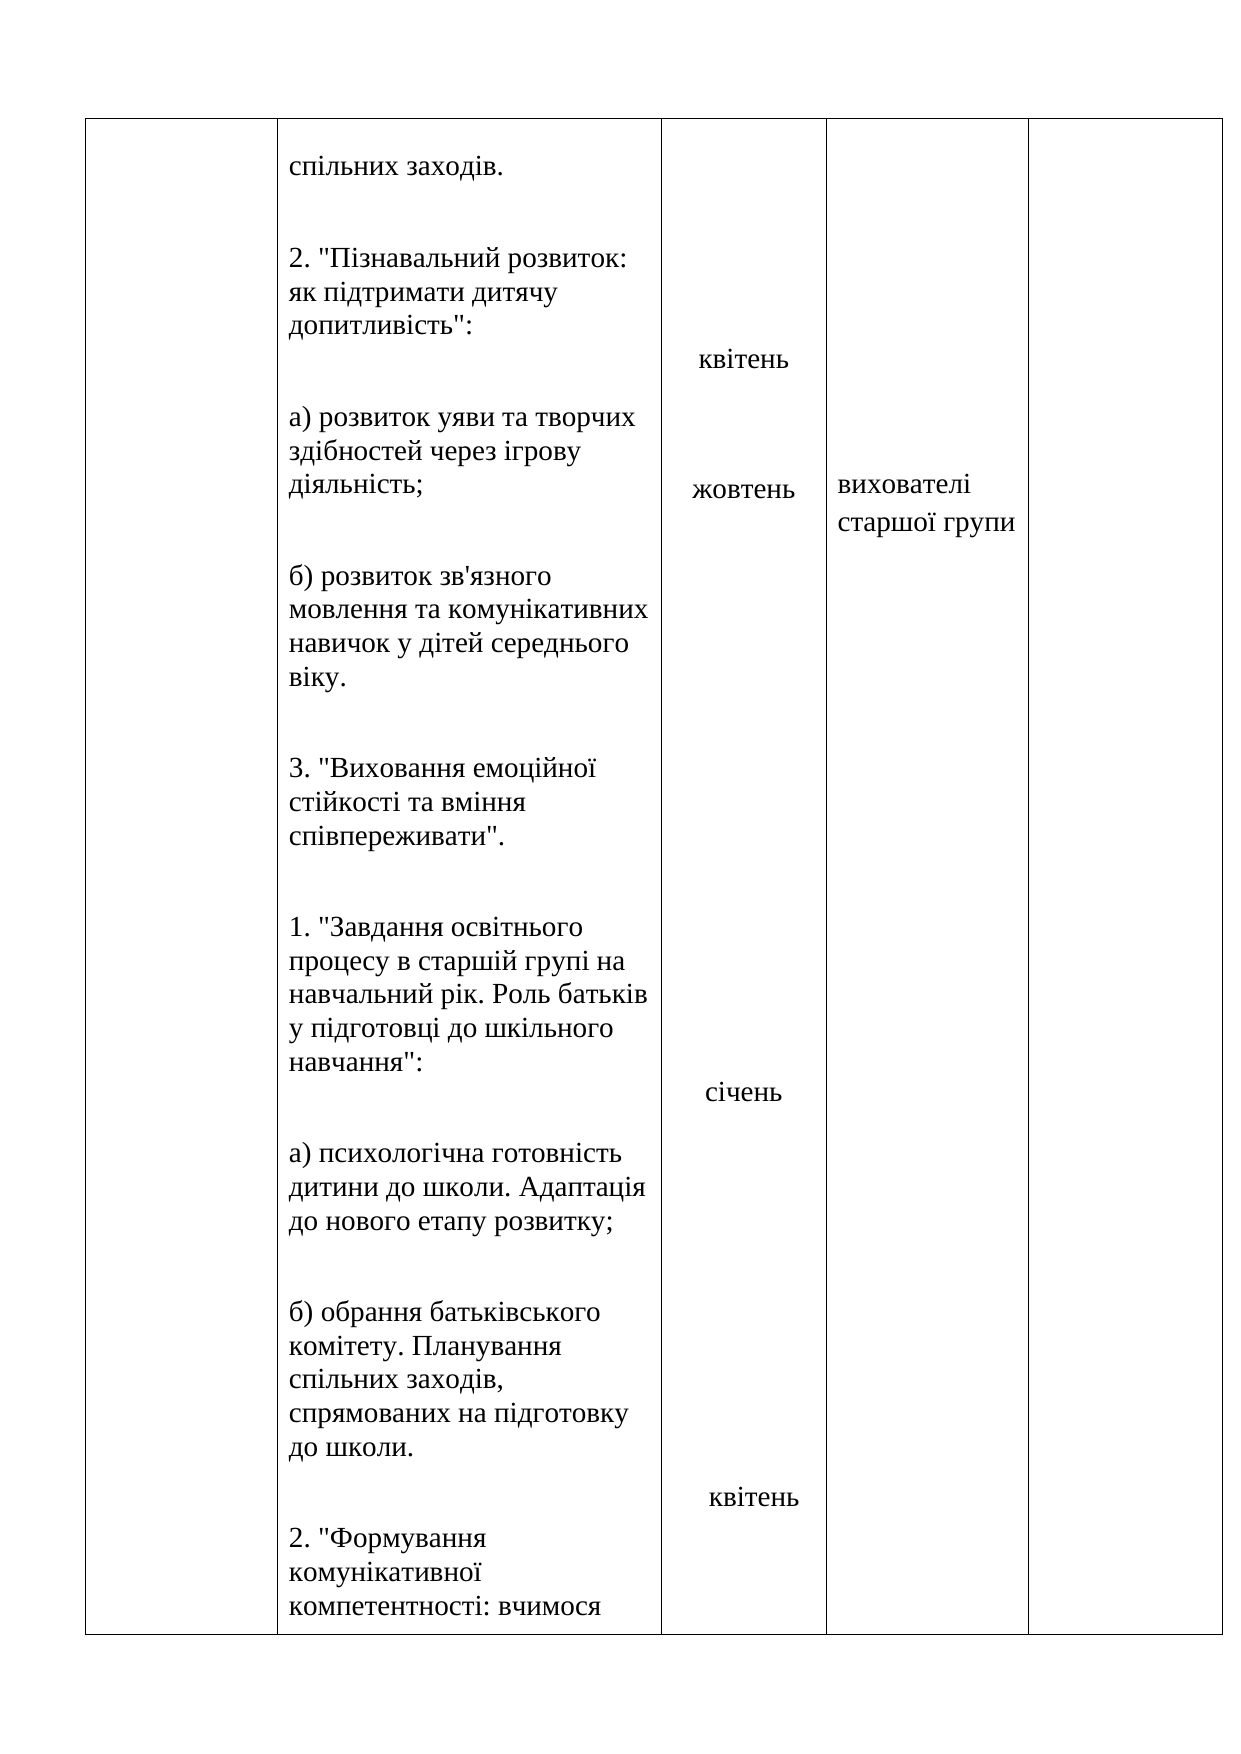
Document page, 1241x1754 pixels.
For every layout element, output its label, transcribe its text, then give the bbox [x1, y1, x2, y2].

table_cell [86, 119, 277, 1634]
table_cell квітень жовтень січень квітень [662, 119, 826, 1634]
table_cell вихователі старшої групи [827, 119, 1028, 1634]
table_cell спільних заходів. 2. "Пізнавальний розвиток: як підтримати дитячу допитливість": а) розвиток уяви та творчих здібностей через ігрову діяльність; б) розвиток зв'язного мовлення та комунікативних навичок у дітей середнього віку. 3. "Виховання емоційної стійкості та вміння співпереживати". 1. "Завдання освітнього процесу в старшій групі на навчальний рік. Роль батьків у підготовці до шкільного навчання": а) психологічна готовність дитини до школи. Адаптація до нового етапу розвитку; б) обрання батьківського комітету. Планування спільних заходів, спрямованих на підготовку до школи. 2. "Формування комунікативної компетентності: вчимося [278, 119, 661, 1634]
table_cell [1029, 119, 1222, 1634]
